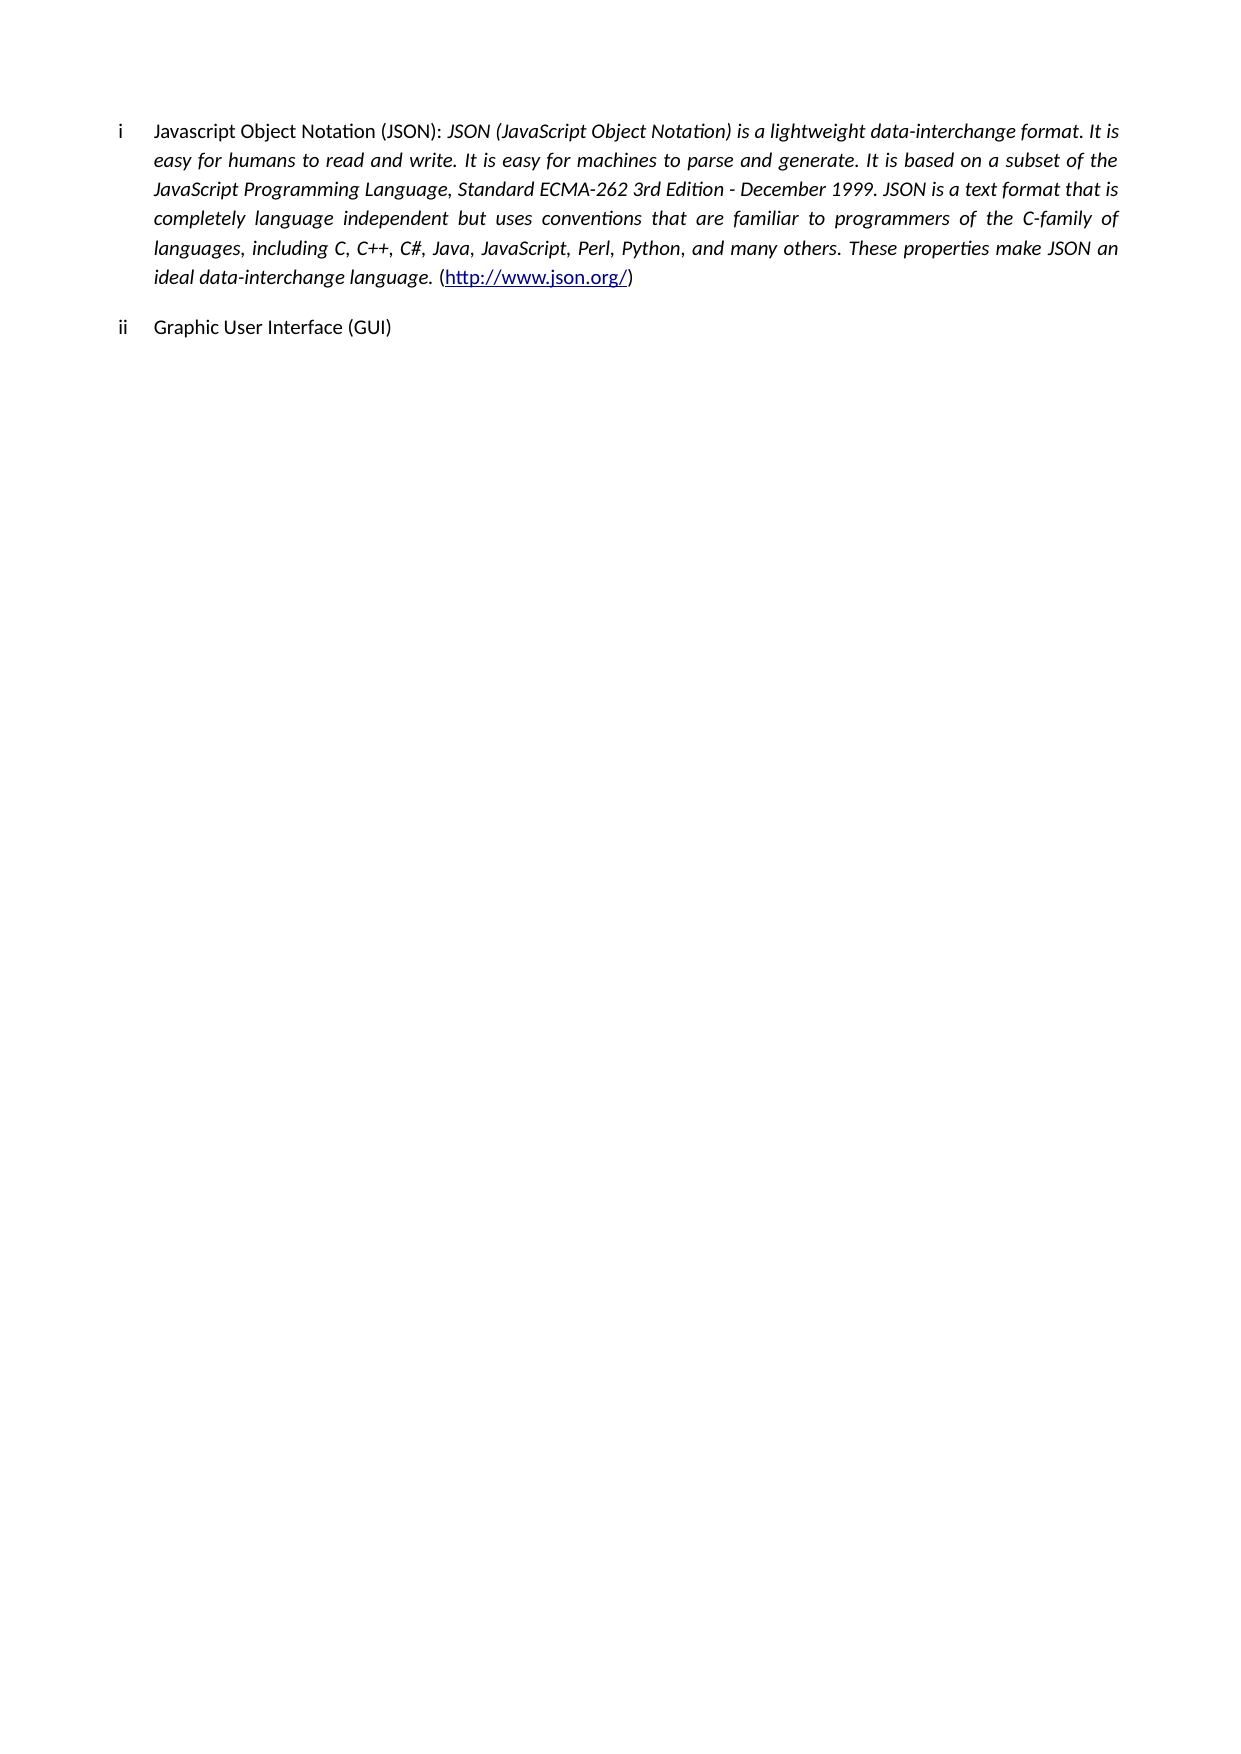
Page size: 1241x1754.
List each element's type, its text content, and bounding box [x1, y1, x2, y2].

list Javascript Object Notation (JSON): JSON (JavaScript Object Notation) is a lightweight data-interchange format. It is easy for humans to read and write. It is easy for machines to parse and generate. It is based on a subset of the JavaScript Programming Language, Standard ECMA-262 3rd Edition - December 1999. JSON is a text format that is completely language independent but uses conventions that are familiar to programmers of the C-family of languages, including C, C++, C#, Java, JavaScript, Perl, Python, and many others. These properties make JSON an ideal data-interchange language. (http://www.json.org/) [118, 118, 1122, 289]
list Graphic User Interface (GUI) [118, 314, 1122, 339]
